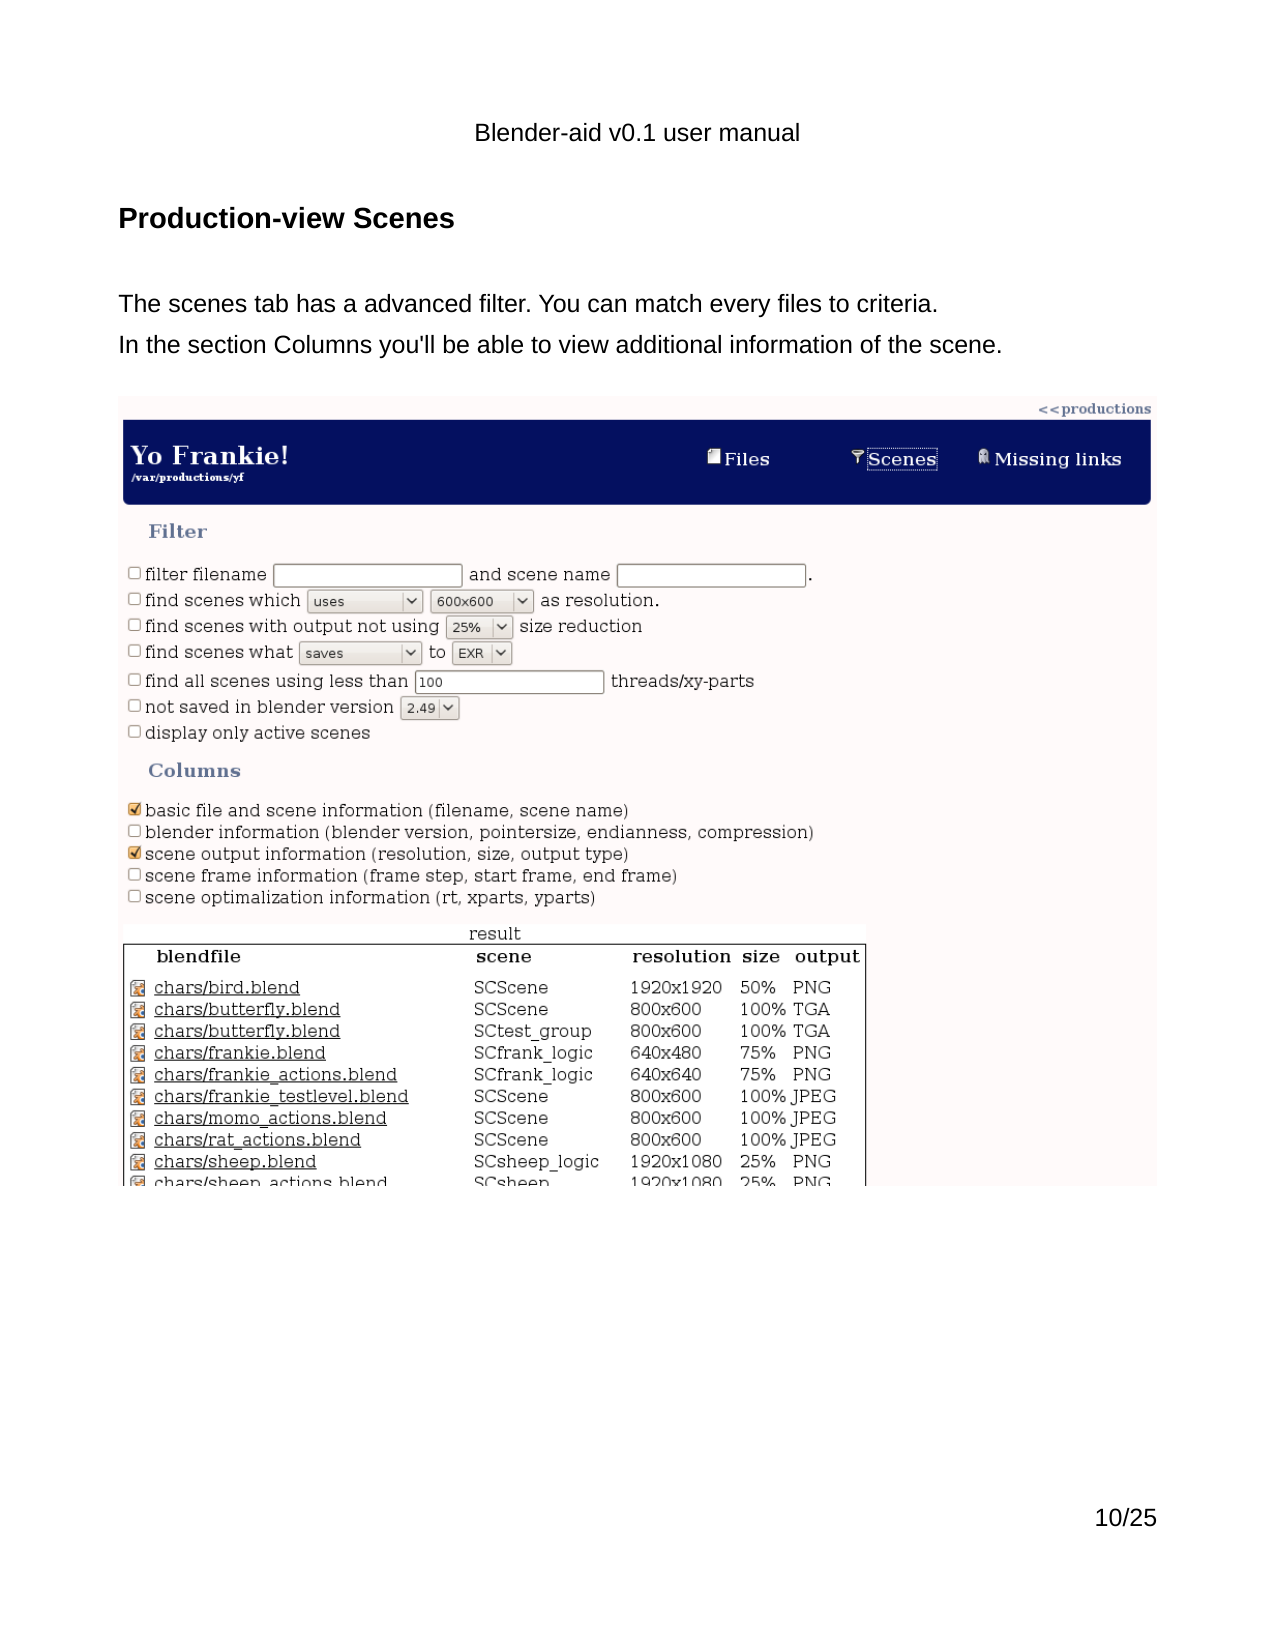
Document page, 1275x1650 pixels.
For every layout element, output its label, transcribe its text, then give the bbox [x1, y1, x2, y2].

text In the section Columns you'll be able to view additional information of the scene. [118, 330, 1157, 359]
text The scenes tab has a advanced filter. You can match every files to criteria. [118, 289, 1157, 317]
picture [118, 396, 1157, 1186]
subtitle Production-view Scenes [118, 201, 1157, 235]
